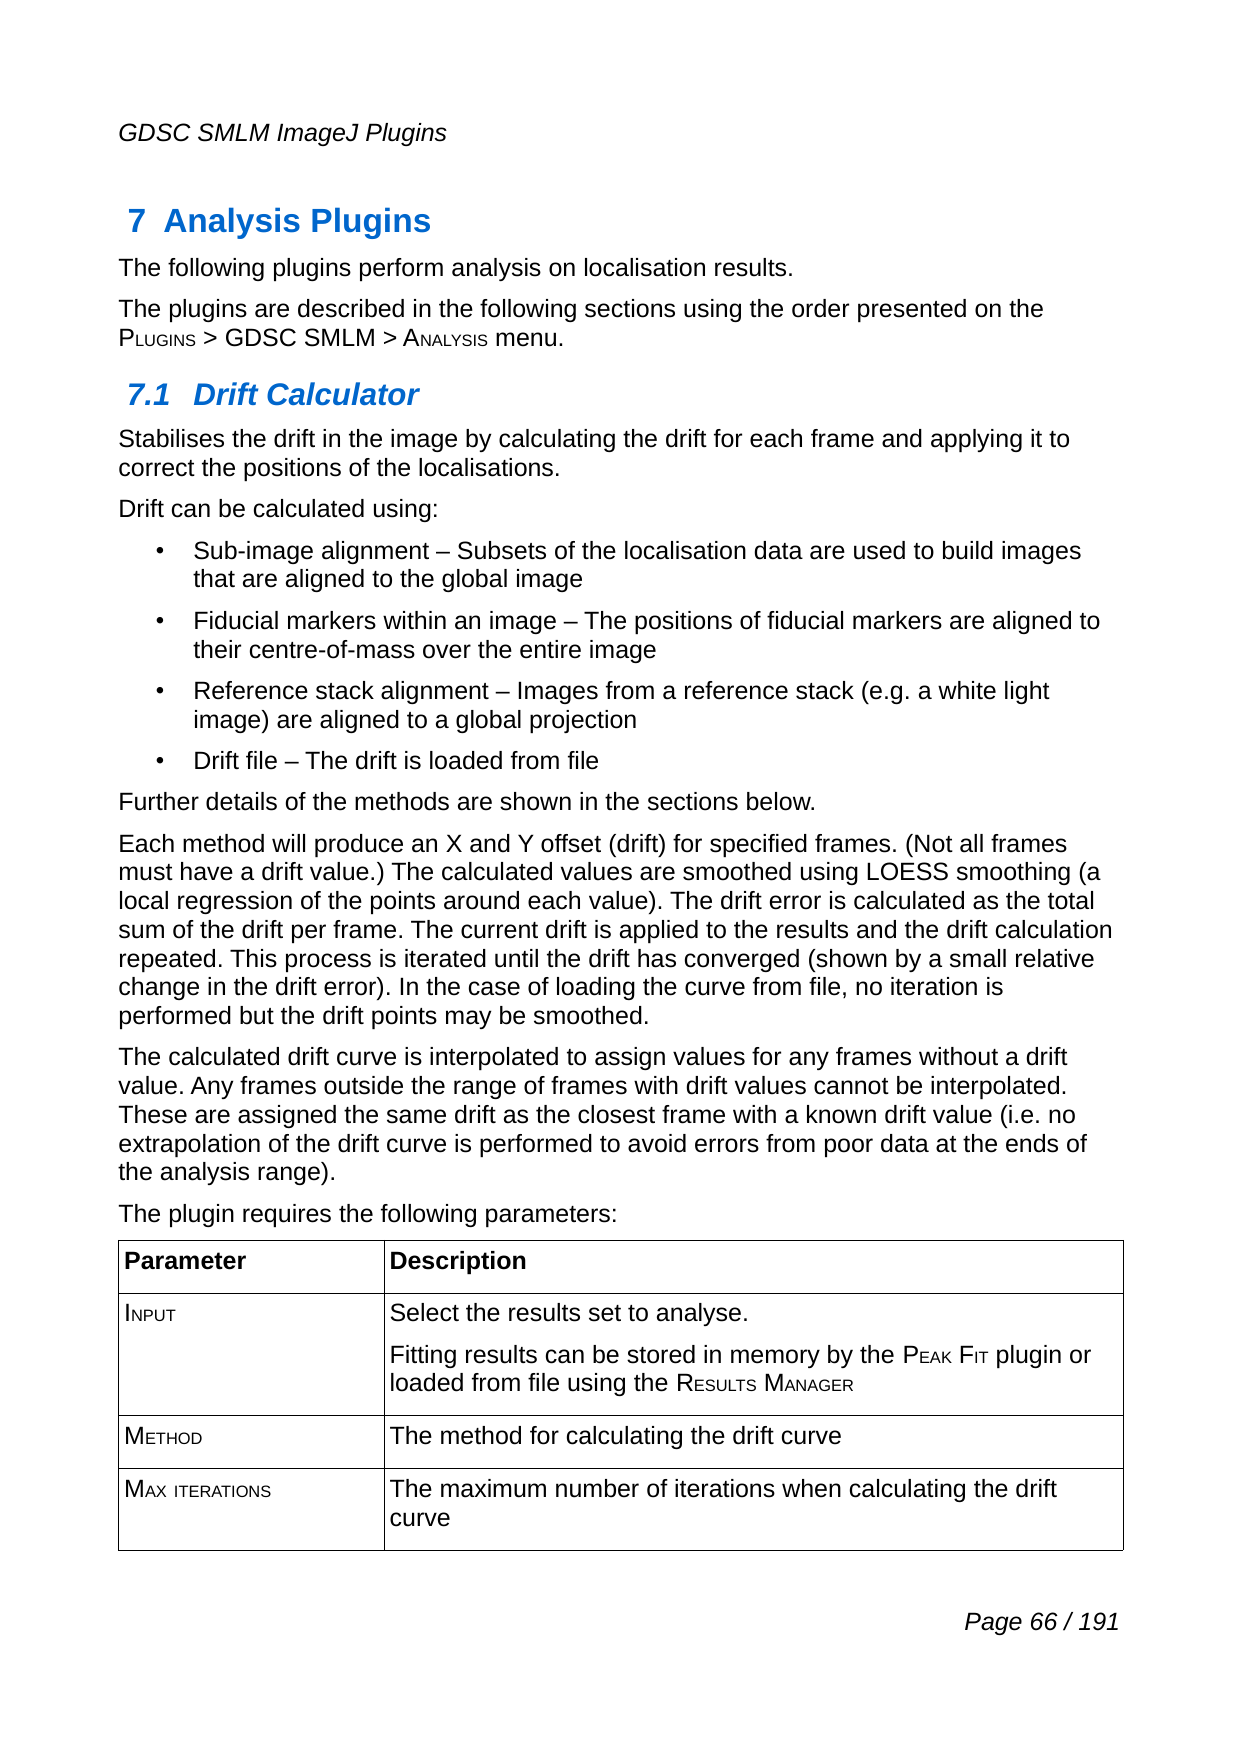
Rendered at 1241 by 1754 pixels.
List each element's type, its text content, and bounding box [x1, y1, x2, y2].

text Further details of the methods are shown in the sections below. [118, 787, 1122, 816]
table_cell Method [119, 1416, 384, 1468]
text The plugins are described in the following sections using the order presented on the Plugins > GDSC SMLM > Analysis menu. [118, 294, 1122, 351]
text Each method will produce an X and Y offset (drift) for specified frames. (Not all frames must have a drift value.) The calculated values are smoothed using LOESS smoothing (a local regression of the points around each value). The drift error is calculated as the total sum of the drift per frame. The current drift is applied to the results and the drift calculation repeated. This process is iterated until the drift has converged (shown by a small relative change in the drift error). In the case of loading the curve from file, no iteration is performed but the drift points may be smoothed. [118, 828, 1122, 1030]
text The plugin requires the following parameters: [118, 1198, 1122, 1227]
list Sub-image alignment – Subsets of the localisation data are used to build images that are aligned to the global image [156, 536, 1122, 593]
text The calculated drift curve is interpolated to assign values for any frames without a drift value. Any frames outside the range of frames with drift values cannot be interpolated. These are assigned the same drift as the closest frame with a known drift value (i.e. no extrapolation of the drift curve is performed to avoid errors from poor data at the ends of the analysis range). [118, 1042, 1122, 1186]
table_cell Input [119, 1294, 384, 1415]
table_cell Select the results set to analyse. Fitting results can be stored in memory by the Peak Fit plugin or loaded from file using the Results Manager [385, 1294, 1123, 1415]
table_cell Max iterations [119, 1469, 384, 1550]
list Drift file – The drift is loaded from file [156, 746, 1122, 775]
table_header Description [385, 1241, 1123, 1293]
subtitle Analysis Plugins [118, 201, 1122, 240]
text Stabilises the drift in the image by calculating the drift for each frame and applying it to correct the positions of the localisations. [118, 424, 1122, 482]
list Fiducial markers within an image – The positions of fiducial markers are aligned to their centre-of-mass over the entire image [156, 606, 1122, 663]
list Reference stack alignment – Images from a reference stack (e.g. a white light image) are aligned to a global projection [156, 676, 1122, 733]
subtitle Drift Calculator [118, 376, 1122, 412]
text Drift can be calculated using: [118, 494, 1122, 523]
table_cell The maximum number of iterations when calculating the drift curve [385, 1469, 1123, 1550]
table_header Parameter [119, 1241, 384, 1293]
table_cell The method for calculating the drift curve [385, 1416, 1123, 1468]
text The following plugins perform analysis on localisation results. [118, 252, 1122, 281]
